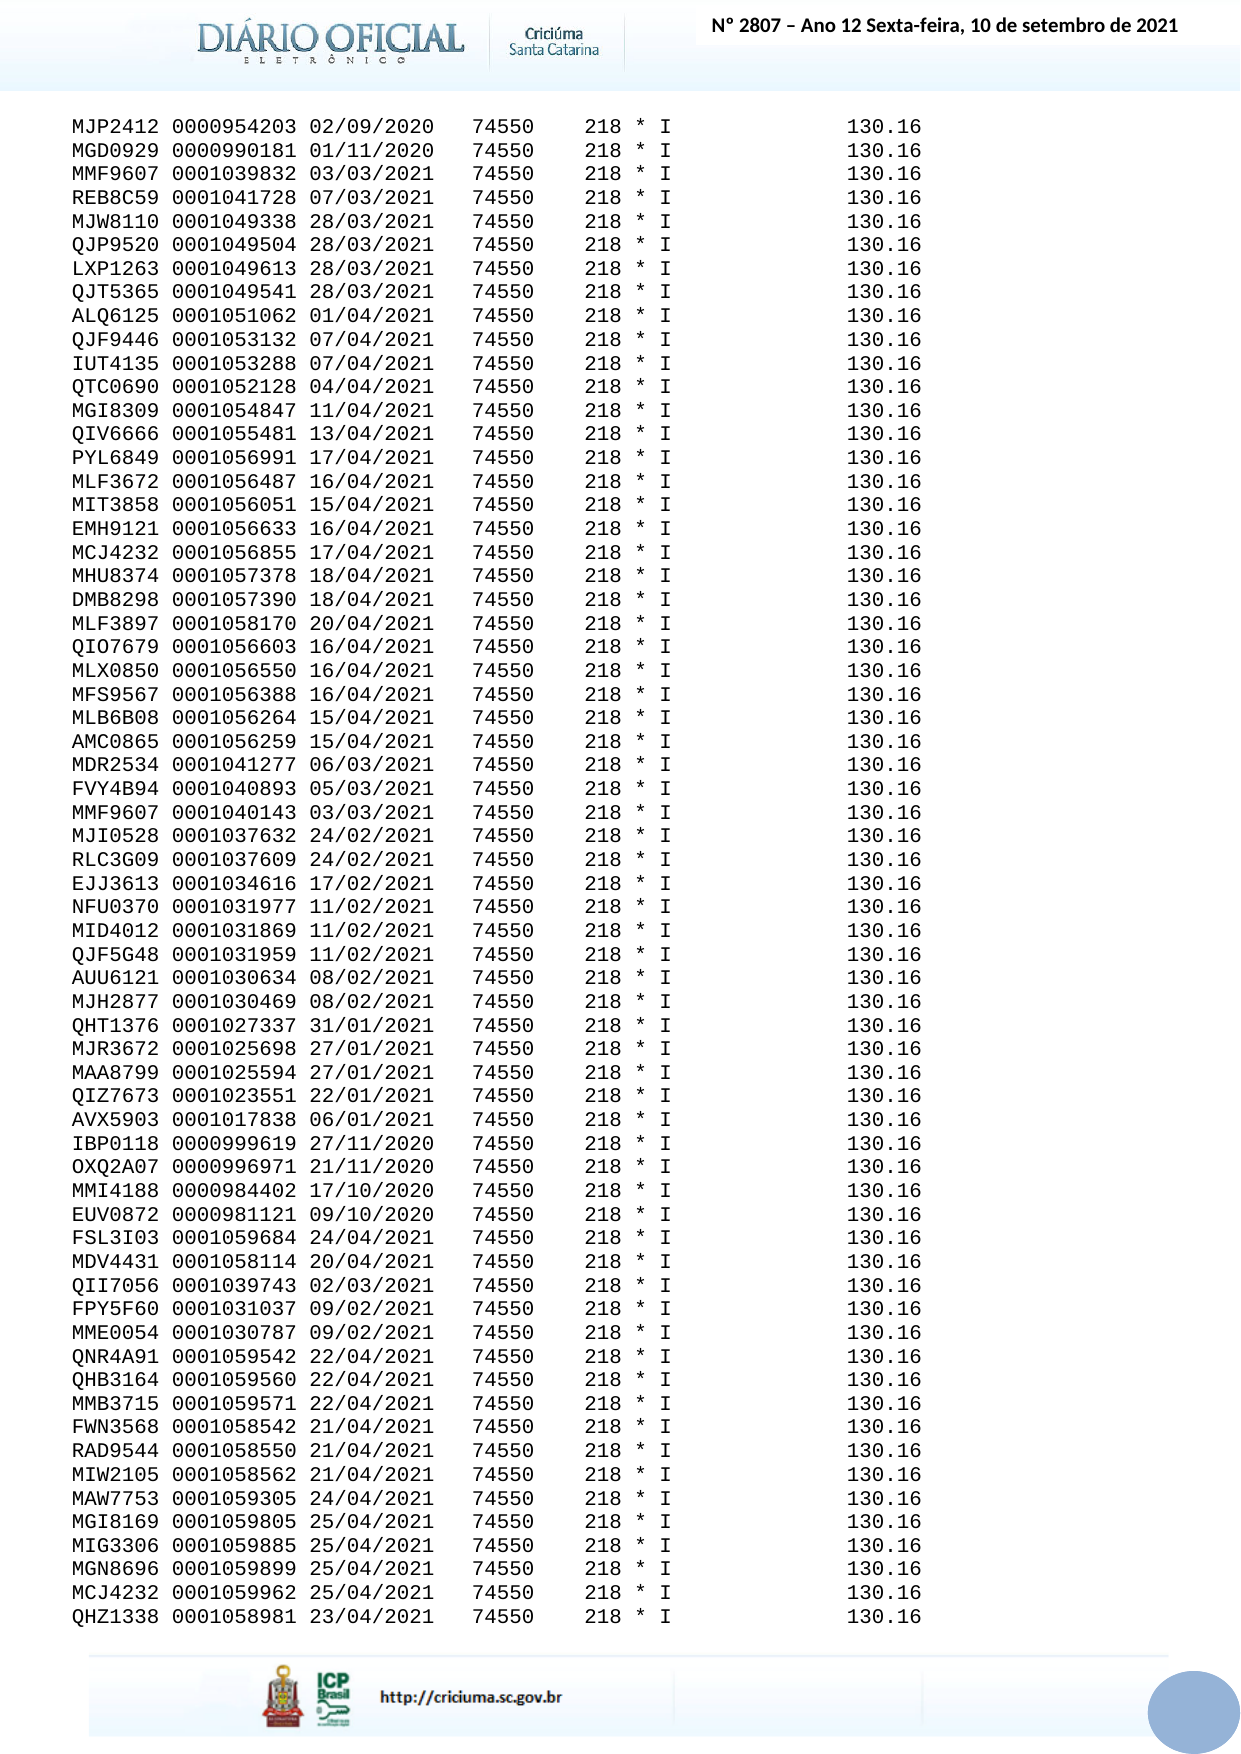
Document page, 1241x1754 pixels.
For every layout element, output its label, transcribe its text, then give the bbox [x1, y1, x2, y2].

text AUU6121 0001030634 08/02/2021 74550 218 * I 130.16 [59, 967, 1181, 991]
text NFU0370 0001031977 11/02/2021 74550 218 * I 130.16 [59, 896, 1181, 920]
text ALQ6125 0001051062 01/04/2021 74550 218 * I 130.16 [59, 305, 1181, 329]
text MGI8309 0001054847 11/04/2021 74550 218 * I 130.16 [59, 400, 1181, 423]
text FPY5F60 0001031037 09/02/2021 74550 218 * I 130.16 [59, 1298, 1181, 1322]
text RLC3G09 0001037609 24/02/2021 74550 218 * I 130.16 [59, 849, 1181, 873]
text MMI4188 0000984402 17/10/2020 74550 218 * I 130.16 [59, 1180, 1181, 1204]
text MGN8696 0001059899 25/04/2021 74550 218 * I 130.16 [59, 1558, 1181, 1582]
text OXQ2A07 0000996971 21/11/2020 74550 218 * I 130.16 [59, 1156, 1181, 1180]
text AMC0865 0001056259 15/04/2021 74550 218 * I 130.16 [59, 731, 1181, 754]
text QIZ7673 0001023551 22/01/2021 74550 218 * I 130.16 [59, 1086, 1181, 1109]
text QNR4A91 0001059542 22/04/2021 74550 218 * I 130.16 [59, 1346, 1181, 1369]
text FSL3I03 0001059684 24/04/2021 74550 218 * I 130.16 [59, 1227, 1181, 1251]
text FVY4B94 0001040893 05/03/2021 74550 218 * I 130.16 [59, 778, 1181, 802]
text QJP9520 0001049504 28/03/2021 74550 218 * I 130.16 [59, 234, 1181, 258]
text EMH9121 0001056633 16/04/2021 74550 218 * I 130.16 [59, 518, 1181, 542]
text MHU8374 0001057378 18/04/2021 74550 218 * I 130.16 [59, 565, 1181, 589]
text MIT3858 0001056051 15/04/2021 74550 218 * I 130.16 [59, 494, 1181, 518]
text QII7056 0001039743 02/03/2021 74550 218 * I 130.16 [59, 1275, 1181, 1298]
text MCJ4232 0001059962 25/04/2021 74550 218 * I 130.16 [59, 1582, 1181, 1606]
text MAW7753 0001059305 24/04/2021 74550 218 * I 130.16 [59, 1487, 1181, 1511]
text MJI0528 0001037632 24/02/2021 74550 218 * I 130.16 [59, 825, 1181, 849]
text QJF5G48 0001031959 11/02/2021 74550 218 * I 130.16 [59, 944, 1181, 967]
text QHT1376 0001027337 31/01/2021 74550 218 * I 130.16 [59, 1014, 1181, 1038]
text MLF3897 0001058170 20/04/2021 74550 218 * I 130.16 [59, 613, 1181, 636]
text QHZ1338 0001058981 23/04/2021 74550 218 * I 130.16 [59, 1606, 1181, 1629]
text MCJ4232 0001056855 17/04/2021 74550 218 * I 130.16 [59, 542, 1181, 565]
text QIV6666 0001055481 13/04/2021 74550 218 * I 130.16 [59, 423, 1181, 447]
text FWN3568 0001058542 21/04/2021 74550 218 * I 130.16 [59, 1417, 1181, 1440]
text MLX0850 0001056550 16/04/2021 74550 218 * I 130.16 [59, 660, 1181, 683]
text QTC0690 0001052128 04/04/2021 74550 218 * I 130.16 [59, 376, 1181, 400]
text QIO7679 0001056603 16/04/2021 74550 218 * I 130.16 [59, 636, 1181, 660]
text MJP2412 0000954203 02/09/2020 74550 218 * I 130.16 [59, 116, 1181, 140]
text QJF9446 0001053132 07/04/2021 74550 218 * I 130.16 [59, 329, 1181, 352]
text MJH2877 0001030469 08/02/2021 74550 218 * I 130.16 [59, 991, 1181, 1014]
text MLB6B08 0001056264 15/04/2021 74550 218 * I 130.16 [59, 707, 1181, 731]
text REB8C59 0001041728 07/03/2021 74550 218 * I 130.16 [59, 187, 1181, 211]
text MLF3672 0001056487 16/04/2021 74550 218 * I 130.16 [59, 471, 1181, 494]
text MGD0929 0000990181 01/11/2020 74550 218 * I 130.16 [59, 140, 1181, 163]
text MID4012 0001031869 11/02/2021 74550 218 * I 130.16 [59, 920, 1181, 944]
text MMB3715 0001059571 22/04/2021 74550 218 * I 130.16 [59, 1393, 1181, 1417]
text RAD9544 0001058550 21/04/2021 74550 218 * I 130.16 [59, 1440, 1181, 1464]
text IBP0118 0000999619 27/11/2020 74550 218 * I 130.16 [59, 1133, 1181, 1156]
text MJR3672 0001025698 27/01/2021 74550 218 * I 130.16 [59, 1038, 1181, 1062]
text MMF9607 0001040143 03/03/2021 74550 218 * I 130.16 [59, 802, 1181, 825]
text QHB3164 0001059560 22/04/2021 74550 218 * I 130.16 [59, 1369, 1181, 1393]
text QJT5365 0001049541 28/03/2021 74550 218 * I 130.16 [59, 282, 1181, 305]
text EUV0872 0000981121 09/10/2020 74550 218 * I 130.16 [59, 1204, 1181, 1227]
text MAA8799 0001025594 27/01/2021 74550 218 * I 130.16 [59, 1062, 1181, 1086]
text MME0054 0001030787 09/02/2021 74550 218 * I 130.16 [59, 1322, 1181, 1346]
text MMF9607 0001039832 03/03/2021 74550 218 * I 130.16 [59, 163, 1181, 187]
text MDV4431 0001058114 20/04/2021 74550 218 * I 130.16 [59, 1251, 1181, 1275]
text MFS9567 0001056388 16/04/2021 74550 218 * I 130.16 [59, 683, 1181, 707]
text IUT4135 0001053288 07/04/2021 74550 218 * I 130.16 [59, 352, 1181, 376]
text AVX5903 0001017838 06/01/2021 74550 218 * I 130.16 [59, 1109, 1181, 1133]
text MIW2105 0001058562 21/04/2021 74550 218 * I 130.16 [59, 1464, 1181, 1487]
text MIG3306 0001059885 25/04/2021 74550 218 * I 130.16 [59, 1535, 1181, 1558]
text MGI8169 0001059805 25/04/2021 74550 218 * I 130.16 [59, 1511, 1181, 1535]
text EJJ3613 0001034616 17/02/2021 74550 218 * I 130.16 [59, 873, 1181, 896]
text MDR2534 0001041277 06/03/2021 74550 218 * I 130.16 [59, 754, 1181, 778]
text PYL6849 0001056991 17/04/2021 74550 218 * I 130.16 [59, 447, 1181, 471]
text DMB8298 0001057390 18/04/2021 74550 218 * I 130.16 [59, 589, 1181, 613]
text LXP1263 0001049613 28/03/2021 74550 218 * I 130.16 [59, 258, 1181, 282]
text MJW8110 0001049338 28/03/2021 74550 218 * I 130.16 [59, 211, 1181, 234]
